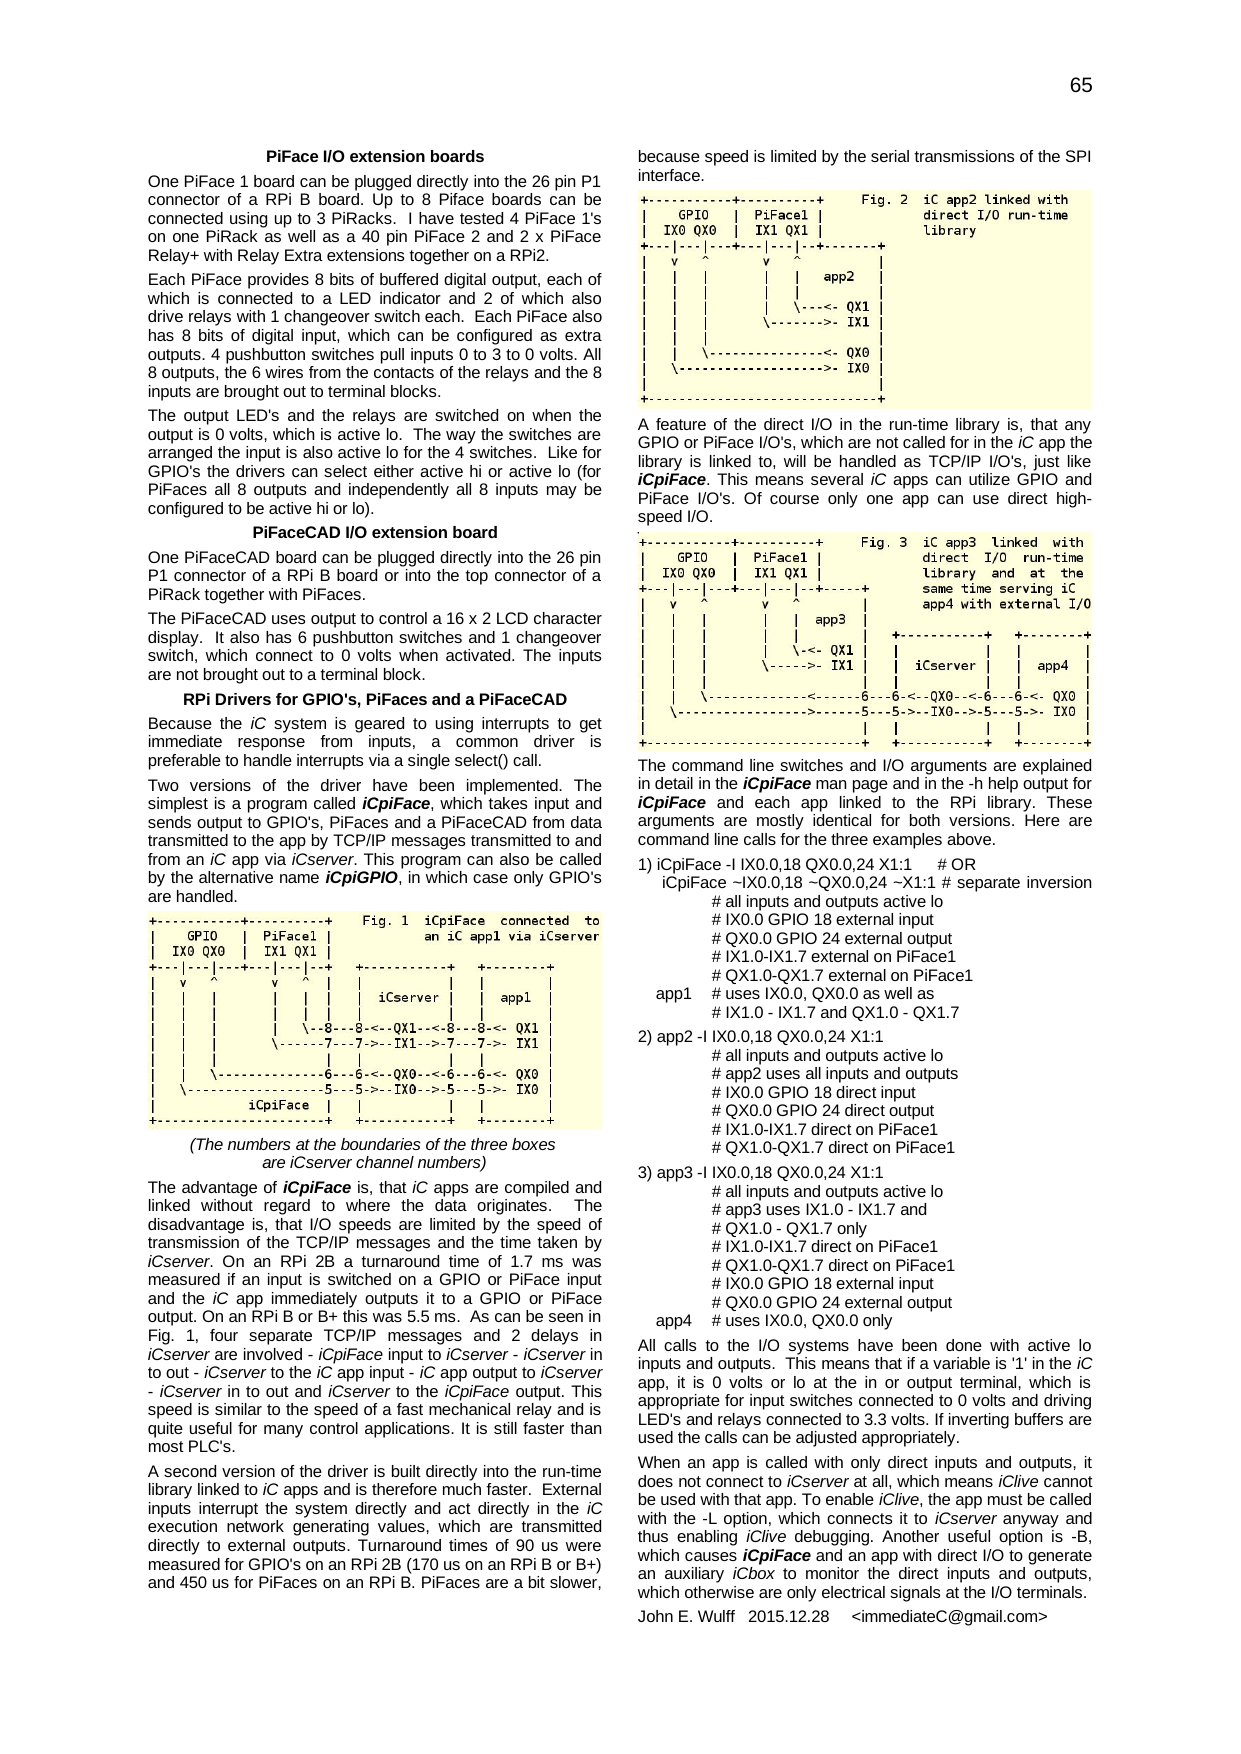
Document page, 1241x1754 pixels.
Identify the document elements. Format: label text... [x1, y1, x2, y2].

text 2) app2 -I IX0.0,18 QX0.0,24 X1:1 # all inputs and outputs active lo # app2 uses all inputs and outputs # IX0.0 GPIO 18 direct input # QX0.0 GPIO 24 direct output # IX1.0-IX1.7 direct on PiFace1 # QX1.0-QX1.7 direct on PiFace1 [638, 1028, 1092, 1157]
picture [637, 190, 1093, 409]
picture [637, 532, 1093, 751]
text John E. Wulff 2015.12.28 <immediateC@gmail.com> [638, 1608, 1092, 1626]
text (The numbers at the boundaries of the three boxes are iCserver channel numbers) [148, 1135, 602, 1172]
text The advantage of iCpiFace is, that iC apps are compiled and linked without regard to where the data originates. The disadvantage is, that I/O speeds are limited by the speed of transmission of the TCP/IP messages and the time taken by iCserver. On an RPi 2B a turnaround time of 1.7 ms was measured if an input is switched on a GPIO or PiFace input and the iC app immediately outputs it to a GPIO or PiFace output. On an RPi B or B+ this was 5.5 ms. As can be seen in Fig. 1, four separate TCP/IP messages and 2 delays in iCserver are involved - iCpiFace input to iCserver - iCserver in to out - iCserver to the iC app input - iC app output to iCserver - iCserver in to out and iCserver to the iCpiFace output. This speed is similar to the speed of a fast mechanical relay and is quite useful for many control applications. It is still faster than most PLC's. [148, 1178, 602, 1456]
text A second version of the driver is built directly into the run-time library linked to iC apps and is therefore much faster. External inputs interrupt the system directly and act directly in the iC execution network generating values, which are transmitted directly to external outputs. Turnaround times of 90 us were measured for GPIO's on an RPi 2B (170 us on an RPi B or B+) and 450 us for PiFaces on an RPi B. PiFaces are a bit slower, [148, 1462, 602, 1592]
picture [147, 911, 603, 1130]
text Because the iC system is geared to using interrupts to get immediate response from inputs, a common driver is preferable to handle interrupts via a single select() call. [148, 714, 602, 770]
text All calls to the I/O systems have been done with active lo inputs and outputs. This means that if a variable is '1' in the iC app, it is 0 volts or lo at the in or output terminal, which is appropriate for input switches connected to 0 volts and driving LED's and relays connected to 3.3 volts. If inverting buffers are used the calls can be adjusted appropriately. [638, 1336, 1092, 1447]
text because speed is limited by the serial transmissions of the SPI interface. [638, 148, 1092, 185]
text 1) iCpiFace -I IX0.0,18 QX0.0,24 X1:1 # OR iCpiFace ~IX0.0,18 ~QX0.0,24 ~X1:1 # separate inversion # all inputs and outputs active lo # IX0.0 GPIO 18 external input # QX0.0 GPIO 24 external output # IX1.0-IX1.7 external on PiFace1 # QX1.0-QX1.7 external on PiFace1 app1 # uses IX0.0, QX0.0 as well as # IX1.0 - IX1.7 and QX1.0 - QX1.7 [638, 855, 1092, 1022]
text Each PiFace provides 8 bits of buffered digital output, each of which is connected to a LED indicator and 2 of which also drive relays with 1 changeover switch each. Each PiFace also has 8 bits of digital input, which can be configured as extra outputs. 4 pushbutton switches pull inputs 0 to 3 to 0 volts. All 8 outputs, the 6 wires from the contacts of the relays and the 8 inputs are brought out to terminal blocks. [148, 271, 602, 401]
text RPi Drivers for GPIO's, PiFaces and a PiFaceCAD [148, 690, 602, 708]
text PiFace I/O extension boards [148, 148, 602, 166]
text Two versions of the driver have been implemented. The simplest is a program called iCpiFace, which takes input and sends output to GPIO's, PiFaces and a PiFaceCAD from data transmitted to the app by TCP/IP messages transmitted to and from an iC app via iCserver. This program can also be called by the alternative name iCpiGPIO, in which case only GPIO's are handled. [148, 776, 602, 906]
text One PiFaceCAD board can be plugged directly into the 26 pin P1 connector of a RPi B board or into the top connector of a PiRack together with PiFaces. [148, 548, 602, 604]
text When an app is called with only direct inputs and outputs, it does not connect to iCserver at all, which means iClive cannot be used with that app. To enable iClive, the app must be called with the -L option, which connects it to iCserver anyway and thus enabling iClive debugging. Another useful option is -B, which causes iCpiFace and an app with direct I/O to generate an auxiliary iCbox to monitor the direct inputs and outputs, which otherwise are only electrical signals at the I/O terminals. [638, 1453, 1092, 1602]
text The command line switches and I/O arguments are explained in detail in the iCpiFace man page and in the -h help output for iCpiFace and each app linked to the RPi library. These arguments are mostly identical for both versions. Here are command line calls for the three examples above. [638, 756, 1092, 849]
text A feature of the direct I/O in the run-time library is, that any GPIO or PiFace I/O's, which are not called for in the iC app the library is linked to, will be handled as TCP/IP I/O's, just like iCpiFace. This means several iC apps can utilize GPIO and PiFace I/O's. Of course only one app can use direct high-speed I/O. [638, 415, 1092, 526]
text The PiFaceCAD uses output to control a 16 x 2 LCD character display. It also has 6 pushbutton switches and 1 changeover switch, which connect to 0 volts when activated. The inputs are not brought out to a terminal block. [148, 610, 602, 684]
text The output LED's and the relays are switched on when the output is 0 volts, which is active lo. The way the switches are arranged the input is also active lo for the 4 switches. Like for GPIO's the drivers can select either active hi or active lo (for PiFaces all 8 outputs and independently all 8 inputs may be configured to be active hi or lo). [148, 407, 602, 518]
text One PiFace 1 board can be plugged directly into the 26 pin P1 connector of a RPi B board. Up to 8 Piface boards can be connected using up to 3 PiRacks. I have tested 4 PiFace 1's on one PiRack as well as a 40 pin PiFace 2 and 2 x PiFace Relay+ with Relay Extra extensions together on a RPi2. [148, 172, 602, 265]
text PiFaceCAD I/O extension board [148, 524, 602, 542]
text 3) app3 -I IX0.0,18 QX0.0,24 X1:1 # all inputs and outputs active lo # app3 uses IX1.0 - IX1.7 and # QX1.0 - QX1.7 only # IX1.0-IX1.7 direct on PiFace1 # QX1.0-QX1.7 direct on PiFace1 # IX0.0 GPIO 18 external input # QX0.0 GPIO 24 external output app4 # uses IX0.0, QX0.0 only [638, 1163, 1092, 1330]
